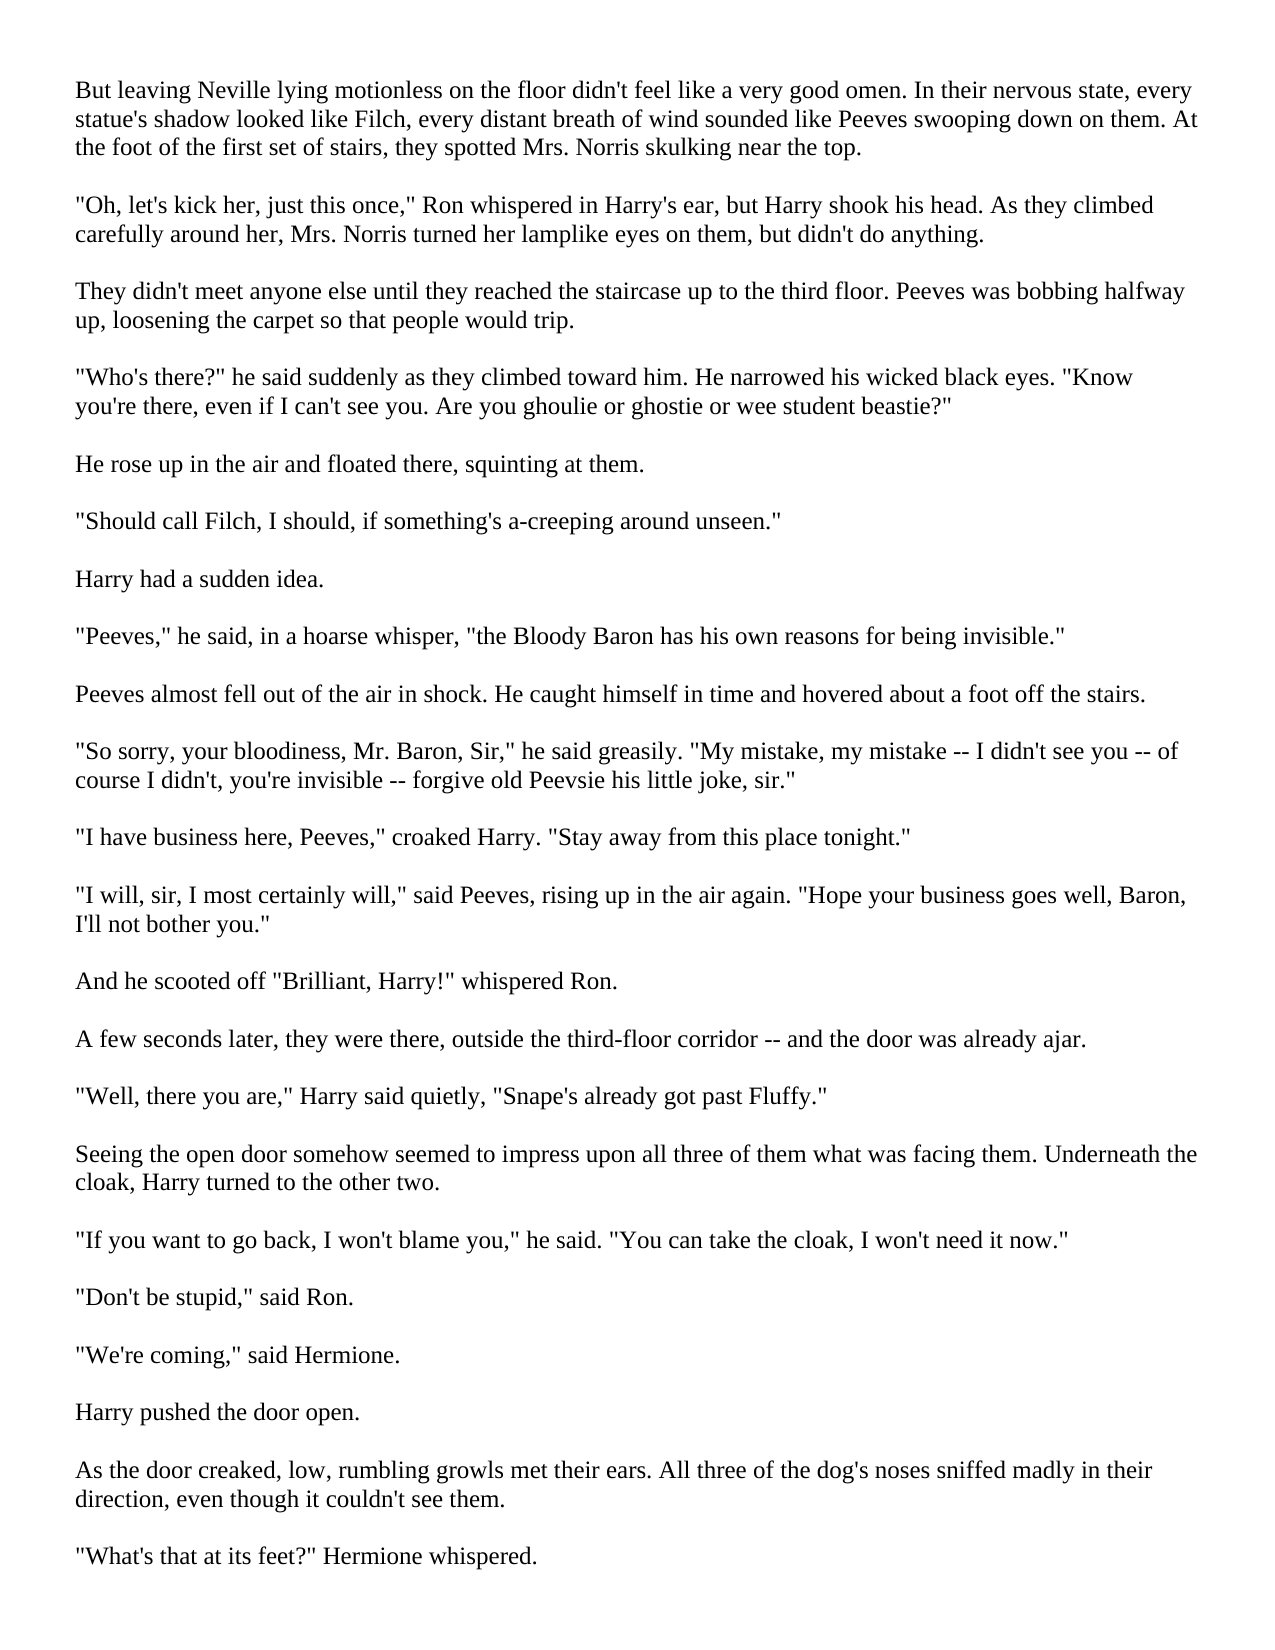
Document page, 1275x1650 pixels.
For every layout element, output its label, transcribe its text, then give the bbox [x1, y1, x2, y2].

text "Peeves," he said, in a hoarse whisper, "the Bloody Baron has his own reasons for being invisible." [75, 621, 1200, 650]
text He rose up in the air and floated there, squinting at them. [75, 449, 1200, 477]
text "If you want to go back, I won't blame you," he said. "You can take the cloak, I won't need it now." [75, 1225, 1200, 1254]
text Peeves almost fell out of the air in shock. He caught himself in time and hovered about a foot off the stairs. [75, 679, 1200, 707]
text "I will, sir, I most certainly will," said Peeves, rising up in the air again. "Hope your business goes well, Baron, I'll not bother you." [75, 880, 1200, 937]
text "Should call Filch, I should, if something's a-creeping around unseen." [75, 506, 1200, 535]
text They didn't meet anyone else until they reached the staircase up to the third floor. Peeves was bobbing halfway up, loosening the carpet so that people would trip. [75, 276, 1200, 334]
text "Don't be stupid," said Ron. [75, 1282, 1200, 1311]
text "Oh, let's kick her, just this once," Ron whispered in Harry's ear, but Harry shook his head. As they climbed carefully around her, Mrs. Norris turned her lamplike eyes on them, but didn't do anything. [75, 190, 1200, 247]
text Harry had a sudden idea. [75, 564, 1200, 592]
text "I have business here, Peeves," croaked Harry. "Stay away from this place tonight." [75, 822, 1200, 851]
text Harry pushed the door open. [75, 1397, 1200, 1426]
text But leaving Neville lying motionless on the floor didn't feel like a very good omen. In their nervous state, every statue's shadow looked like Filch, every distant breath of wind sounded like Peeves swooping down on them. At the foot of the first set of stairs, they spotted Mrs. Norris skulking near the top. [75, 75, 1200, 161]
text And he scooted off "Brilliant, Harry!" whispered Ron. [75, 966, 1200, 995]
text "We're coming," said Hermione. [75, 1340, 1200, 1369]
text As the door creaked, low, rumbling growls met their ears. All three of the dog's noses sniffed madly in their direction, even though it couldn't see them. [75, 1455, 1200, 1512]
text "Well, there you are," Harry said quietly, "Snape's already got past Fluffy." [75, 1081, 1200, 1110]
text "So sorry, your bloodiness, Mr. Baron, Sir," he said greasily. "My mistake, my mistake -- I didn't see you -- of course I didn't, you're invisible -- forgive old Peevsie his little joke, sir." [75, 736, 1200, 794]
text "Who's there?" he said suddenly as they climbed toward him. He narrowed his wicked black eyes. "Know you're there, even if I can't see you. Are you ghoulie or ghostie or wee student beastie?" [75, 362, 1200, 420]
text "What's that at its feet?" Hermione whispered. [75, 1541, 1200, 1570]
text Seeing the open door somehow seemed to impress upon all three of them what was facing them. Underneath the cloak, Harry turned to the other two. [75, 1139, 1200, 1196]
text A few seconds later, they were there, outside the third-floor corridor -- and the door was already ajar. [75, 1024, 1200, 1052]
